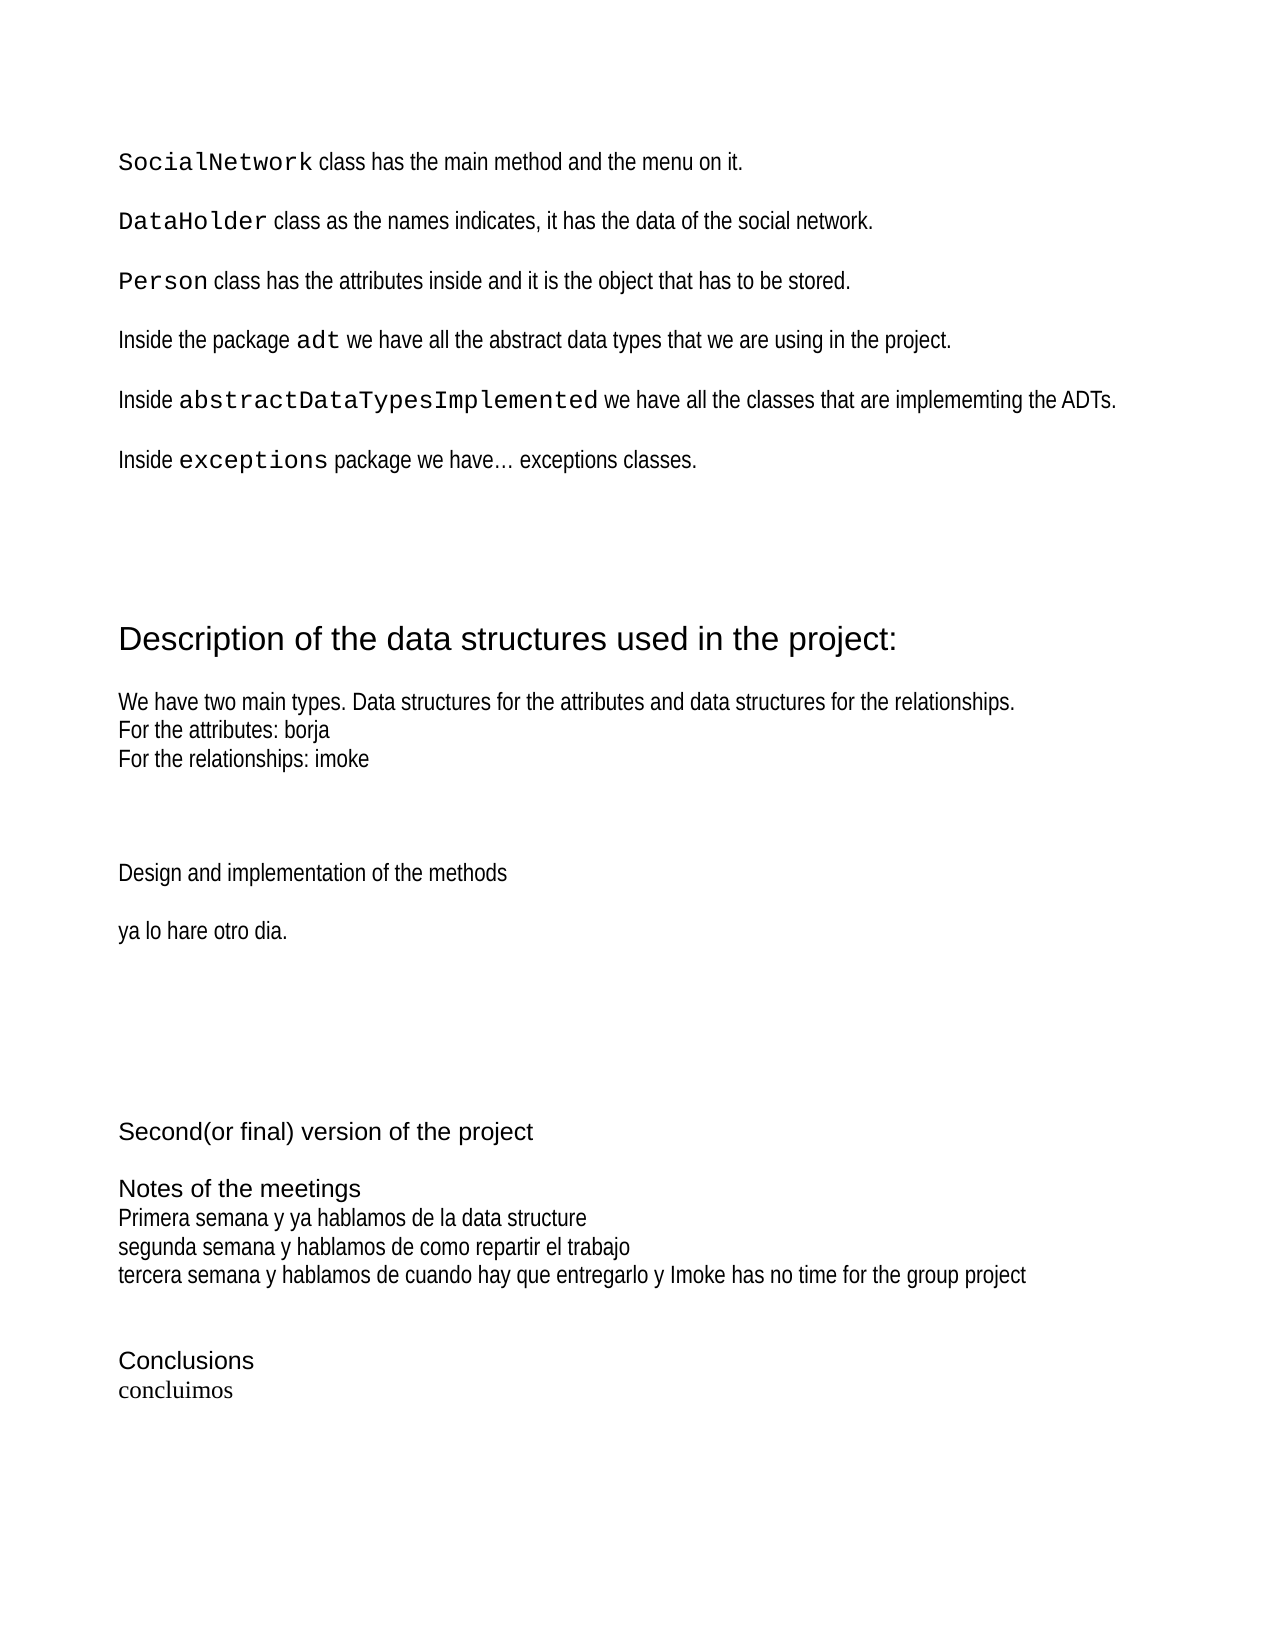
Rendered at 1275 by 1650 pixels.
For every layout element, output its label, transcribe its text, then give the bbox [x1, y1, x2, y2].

text tercera semana y hablamos de cuando hay que entregarlo y Imoke has no time for the group project [118, 1260, 1157, 1289]
text Second(or final) version of the project [118, 1117, 1157, 1146]
text Person class has the attributes inside and it is the object that has to be stored. [118, 266, 1157, 297]
text Inside the package adt we have all the abstract data types that we are using in the project. [118, 326, 1157, 356]
text Description of the data structures used in the project: [118, 619, 1157, 658]
text DataHolder class as the names indicates, it has the data of the social network. [118, 206, 1157, 237]
text SocialNetwork class has the main method and the menu on it. [118, 147, 1157, 178]
text For the attributes: borja [118, 715, 1157, 744]
text For the relationships: imoke [118, 744, 1157, 772]
text ya lo hare otro dia. [118, 916, 1157, 944]
text Conclusions [118, 1346, 1157, 1375]
text We have two main types. Data structures for the attributes and data structures for the relationships. [118, 687, 1157, 715]
text Inside abstractDataTypesImplemented we have all the classes that are implememting the ADTs. [118, 385, 1157, 416]
text Design and implementation of the methods [118, 858, 1157, 887]
text segunda semana y hablamos de como repartir el trabajo [118, 1232, 1157, 1260]
text Notes of the meetings [118, 1174, 1157, 1203]
text concluimos [118, 1375, 1157, 1404]
text Inside exceptions package we have… exceptions classes. [118, 445, 1157, 476]
text Primera semana y ya hablamos de la data structure [118, 1203, 1157, 1232]
